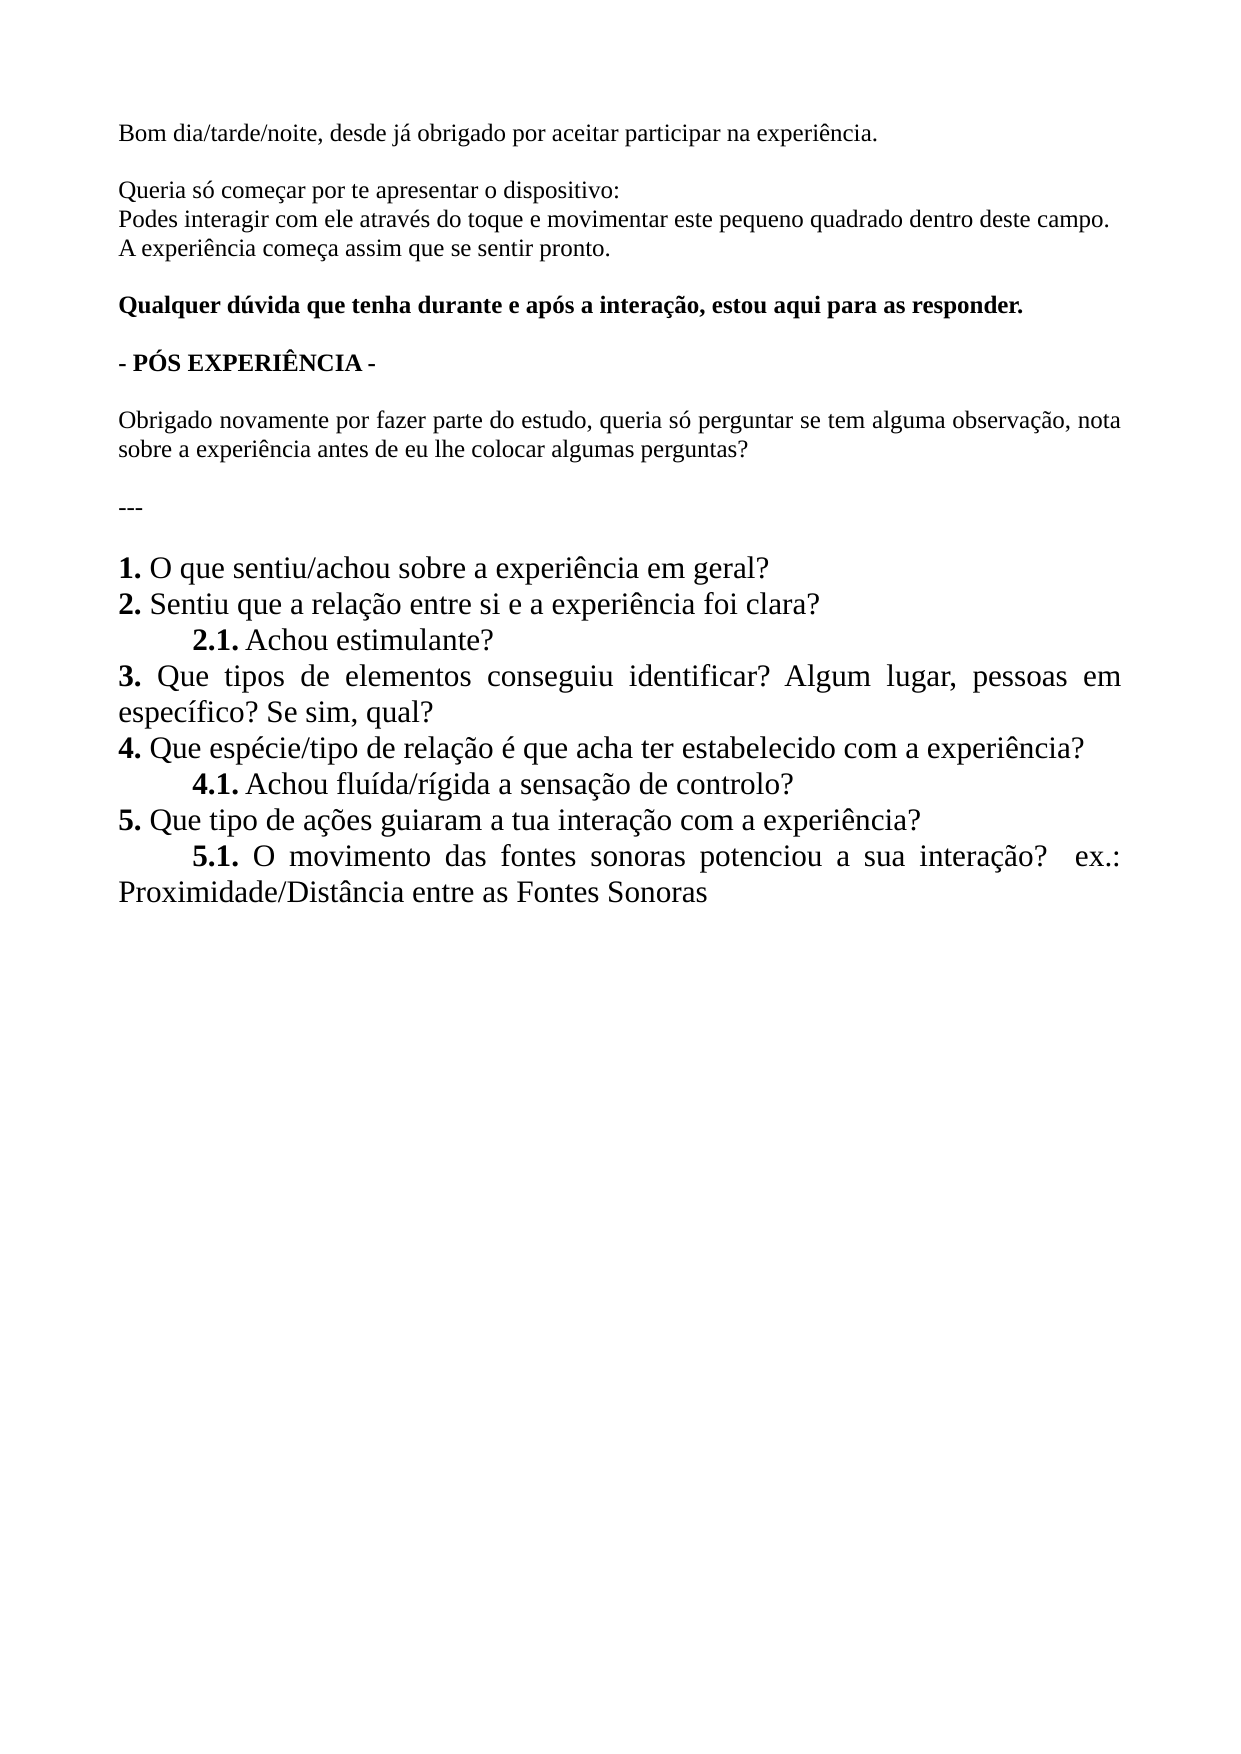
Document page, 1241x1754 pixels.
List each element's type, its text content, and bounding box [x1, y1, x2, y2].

text Queria só começar por te apresentar o dispositivo: [118, 176, 1122, 204]
text A experiência começa assim que se sentir pronto. [118, 233, 1122, 262]
text --- [118, 492, 1122, 521]
text 5.1. O movimento das fontes sonoras potenciou a sua interação? ex.: Proximidade/Distância entre as Fontes Sonoras [118, 837, 1122, 909]
text 4.1. Achou fluída/rígida a sensação de controlo? [118, 765, 1122, 801]
text Podes interagir com ele através do toque e movimentar este pequeno quadrado dentro deste campo. [118, 204, 1122, 233]
text 2.1. Achou estimulante? [118, 621, 1122, 657]
text 1. O que sentiu/achou sobre a experiência em geral? [118, 549, 1122, 585]
text 5. Que tipo de ações guiaram a tua interação com a experiência? [118, 801, 1122, 837]
text Obrigado novamente por fazer parte do estudo, queria só perguntar se tem alguma observação, nota sobre a experiência antes de eu lhe colocar algumas perguntas? [118, 406, 1122, 463]
text 4. Que espécie/tipo de relação é que acha ter estabelecido com a experiência? [118, 729, 1122, 765]
text 3. Que tipos de elementos conseguiu identificar? Algum lugar, pessoas em específico? Se sim, qual? [118, 657, 1122, 729]
text 2. Sentiu que a relação entre si e a experiência foi clara? [118, 585, 1122, 621]
text Bom dia/tarde/noite, desde já obrigado por aceitar participar na experiência. [118, 118, 1122, 147]
text Qualquer dúvida que tenha durante e após a interação, estou aqui para as responder. [118, 291, 1122, 319]
text - PÓS EXPERIÊNCIA - [118, 348, 1122, 377]
